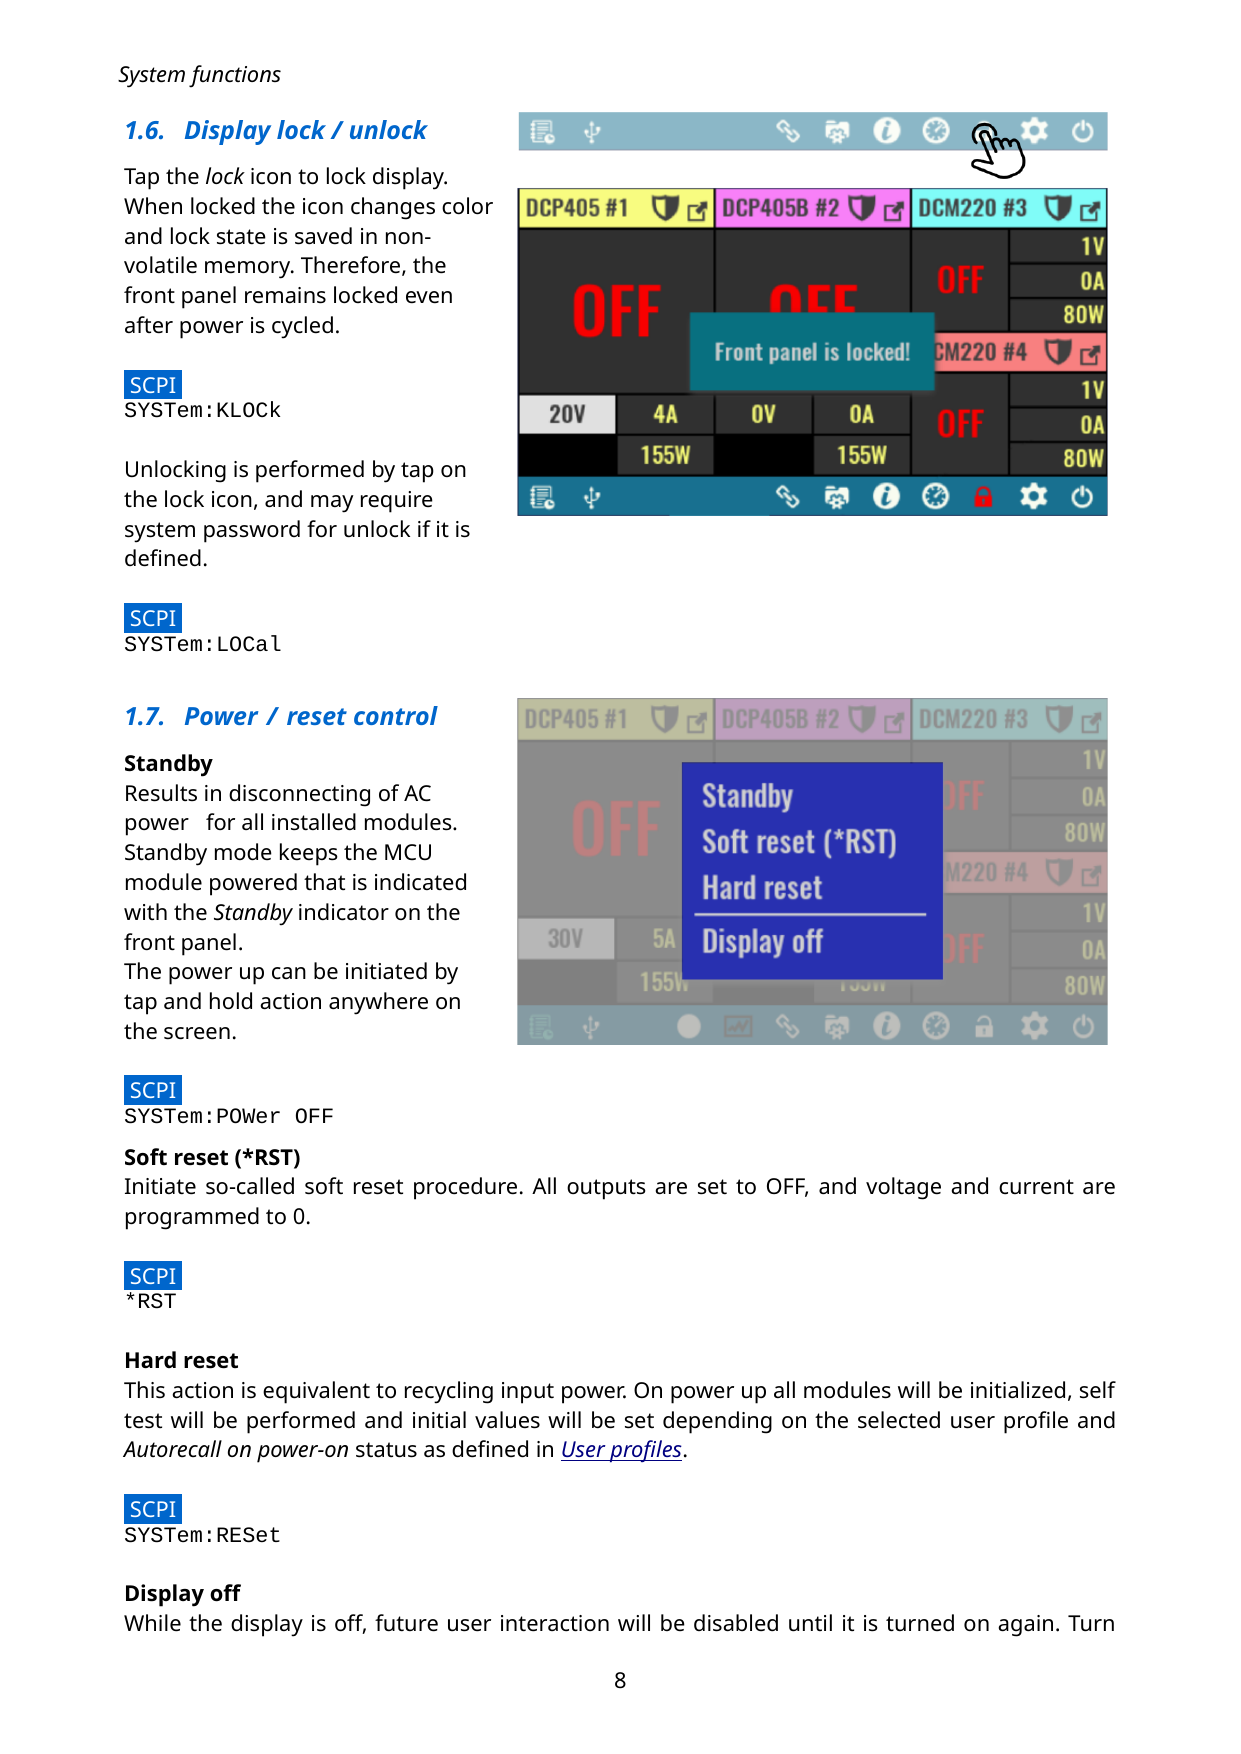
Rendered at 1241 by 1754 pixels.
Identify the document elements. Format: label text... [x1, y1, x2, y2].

table_cell Soft reset (*RST) Initiate so-called soft reset procedure. All outputs are set to OFF, and voltage and current are programmed to 0. SCPI *RST Hard reset This action is equivalent to recycling input power. On power up all modules will be initialized, self test will be performed and initial values will be set depending on the selected user profile and Autorecall on power-on status as defined in User profiles. SCPI SYSTem:RESet Display off While the display is off, future user interaction will be disabled until it is turned on again. Turn [118, 1136, 1123, 1644]
picture [517, 698, 1108, 1045]
picture [517, 112, 1108, 516]
table_header Display lock / unlock Tap the lock icon to lock display. When locked the icon changes color and lock state is saved in non-volatile memory. Therefore, the front panel remains locked even after power is cycled. SCPI SYSTem:KLOCk Unlocking is performed by tap on the lock icon, and may require system password for unlock if it is defined. SCPI SYSTem:LOCal [118, 107, 502, 663]
table_header [502, 693, 1123, 1136]
table_header [502, 107, 1123, 663]
table_header Power / reset control Standby Results in disconnecting of AC power for all installed modules. Standby mode keeps the MCU module powered that is indicated with the Standby indicator on the front panel. The power up can be initiated by tap and hold action anywhere on the screen. SCPI SYSTem:POWer OFF [118, 693, 502, 1136]
